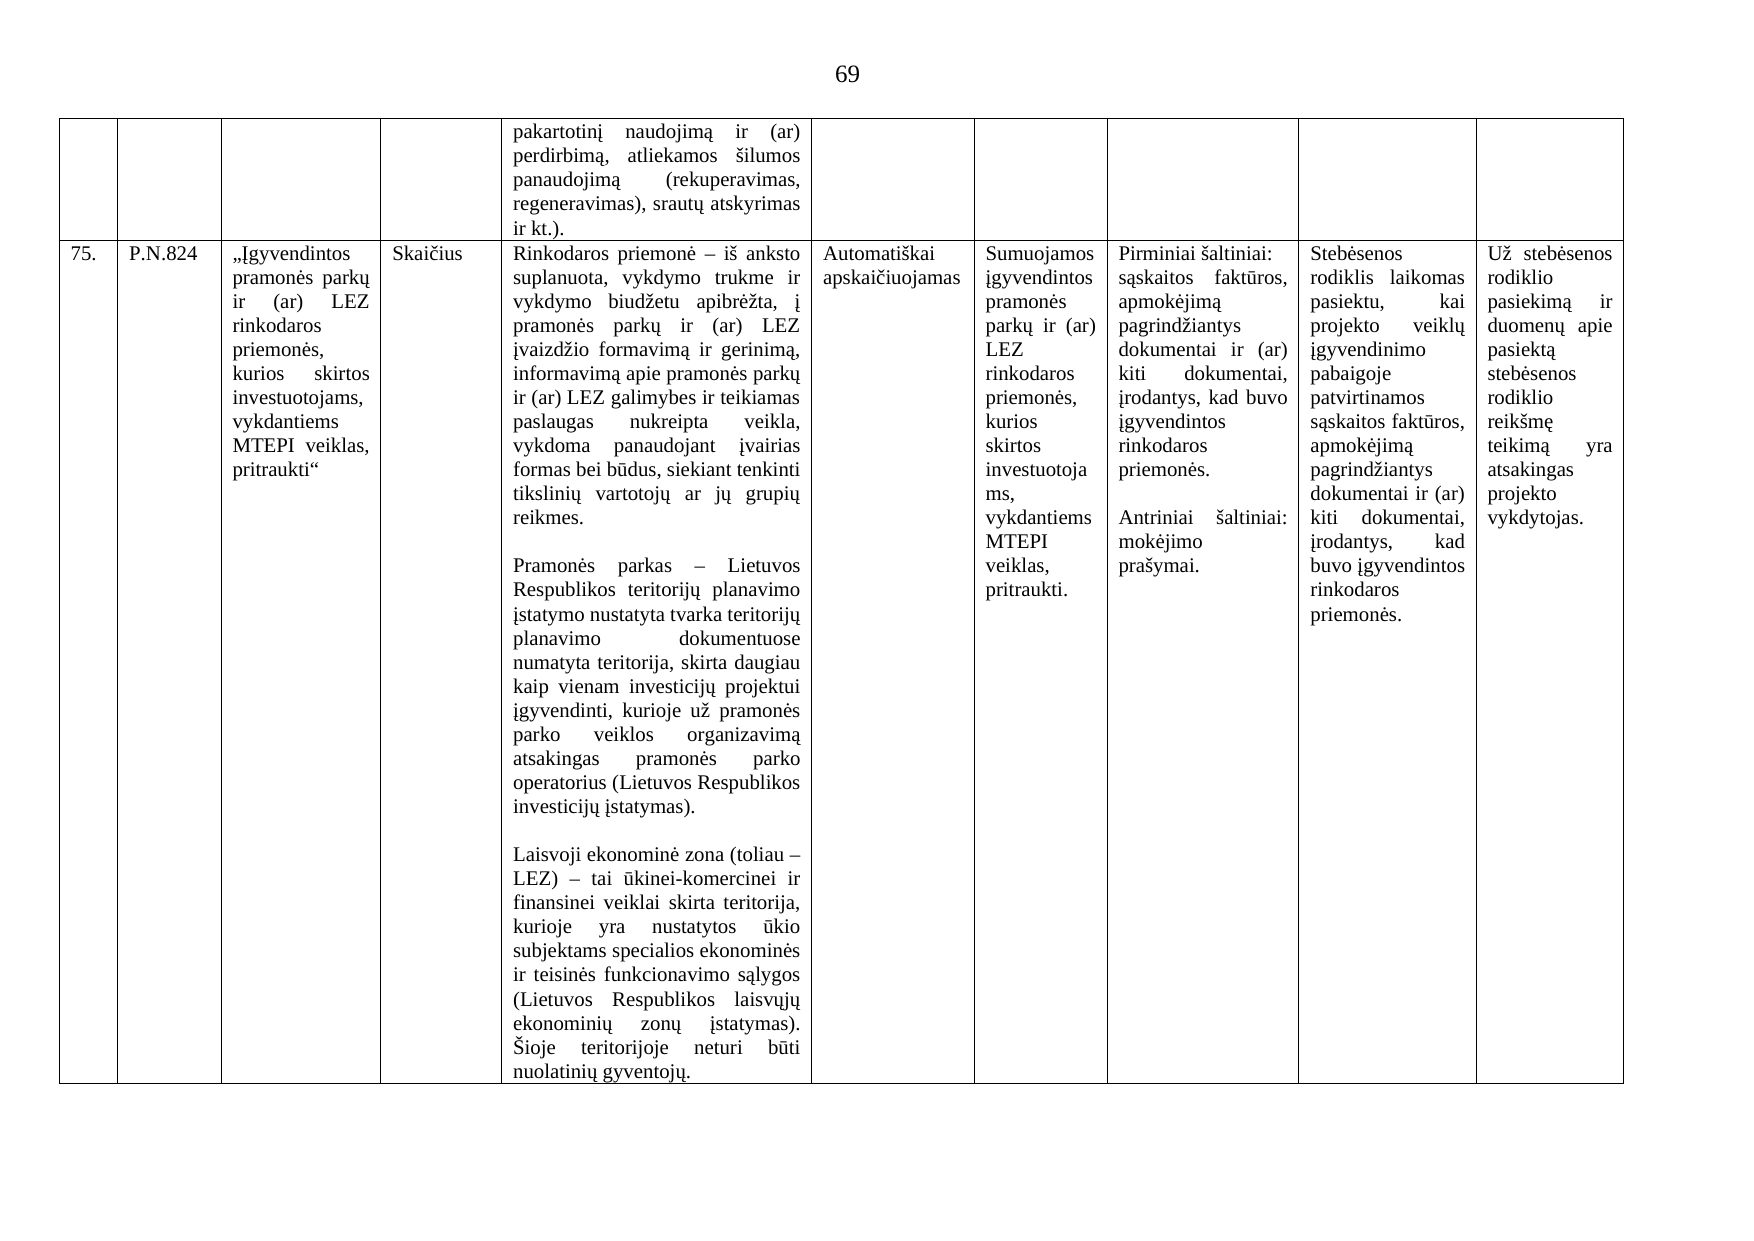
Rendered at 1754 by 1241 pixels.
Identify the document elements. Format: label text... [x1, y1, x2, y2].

table_cell [118, 119, 221, 239]
table_cell [222, 119, 380, 239]
table_cell Rinkodaros priemonė – iš anksto suplanuota, vykdymo trukme ir vykdymo biudžetu apibrėžta, į pramonės parkų ir (ar) LEZ įvaizdžio formavimą ir gerinimą, informavimą apie pramonės parkų ir (ar) LEZ galimybes ir teikiamas paslaugas nukreipta veikla, vykdoma panaudojant įvairias formas bei būdus, siekiant tenkinti tikslinių vartotojų ar jų grupių reikmes. Pramonės parkas – Lietuvos Respublikos teritorijų planavimo įstatymo nustatyta tvarka teritorijų planavimo dokumentuose numatyta teritorija, skirta daugiau kaip vienam investicijų projektui įgyvendinti, kurioje už pramonės parko veiklos organizavimą atsakingas pramonės parko operatorius (Lietuvos Respublikos investicijų įstatymas). Laisvoji ekonominė zona (toliau – LEZ) – tai ūkinei-komercinei ir finansinei veiklai skirta teritorija, kurioje yra nustatytos ūkio subjektams specialios ekonominės ir teisinės funkcionavimo sąlygos (Lietuvos Respublikos laisvųjų ekonominių zonų įstatymas). Šioje teritorijoje neturi būti nuolatinių gyventojų. [502, 241, 811, 1083]
table_cell [1299, 119, 1476, 239]
table_cell [381, 119, 501, 239]
table_cell Automatiškai apskaičiuojamas [812, 241, 974, 1083]
table_cell [812, 119, 974, 239]
table_cell [975, 119, 1107, 239]
table_cell „Įgyvendintos pramonės parkų ir (ar) LEZ rinkodaros priemonės, kurios skirtos investuotojams, vykdantiems MTEPI veiklas, pritraukti“ [222, 241, 380, 1083]
table_cell 75. [60, 241, 117, 1083]
table_cell Stebėsenos rodiklis laikomas pasiektu, kai projekto veiklų įgyvendinimo pabaigoje patvirtinamos sąskaitos faktūros, apmokėjimą pagrindžiantys dokumentai ir (ar) kiti dokumentai, įrodantys, kad buvo įgyvendintos rinkodaros priemonės. [1299, 241, 1476, 1083]
table_cell Sumuojamos įgyvendintos pramonės parkų ir (ar) LEZ rinkodaros priemonės, kurios skirtos investuotojams, vykdantiems MTEPI veiklas, pritraukti. [975, 241, 1107, 1083]
table_cell Skaičius [381, 241, 501, 1083]
table_cell Už stebėsenos rodiklio pasiekimą ir duomenų apie pasiektą stebėsenos rodiklio reikšmę teikimą yra atsakingas projekto vykdytojas. [1477, 241, 1623, 1083]
table_cell P.N.824 [118, 241, 221, 1083]
table_cell pakartotinį naudojimą ir (ar) perdirbimą, atliekamos šilumos panaudojimą (rekuperavimas, regeneravimas), srautų atskyrimas ir kt.). [502, 119, 811, 239]
table_cell Pirminiai šaltiniai: sąskaitos faktūros, apmokėjimą pagrindžiantys dokumentai ir (ar) kiti dokumentai, įrodantys, kad buvo įgyvendintos rinkodaros priemonės. Antriniai šaltiniai: mokėjimo prašymai. [1108, 241, 1298, 1083]
table_cell [60, 119, 117, 239]
table_cell [1108, 119, 1298, 239]
table_cell [1477, 119, 1623, 239]
